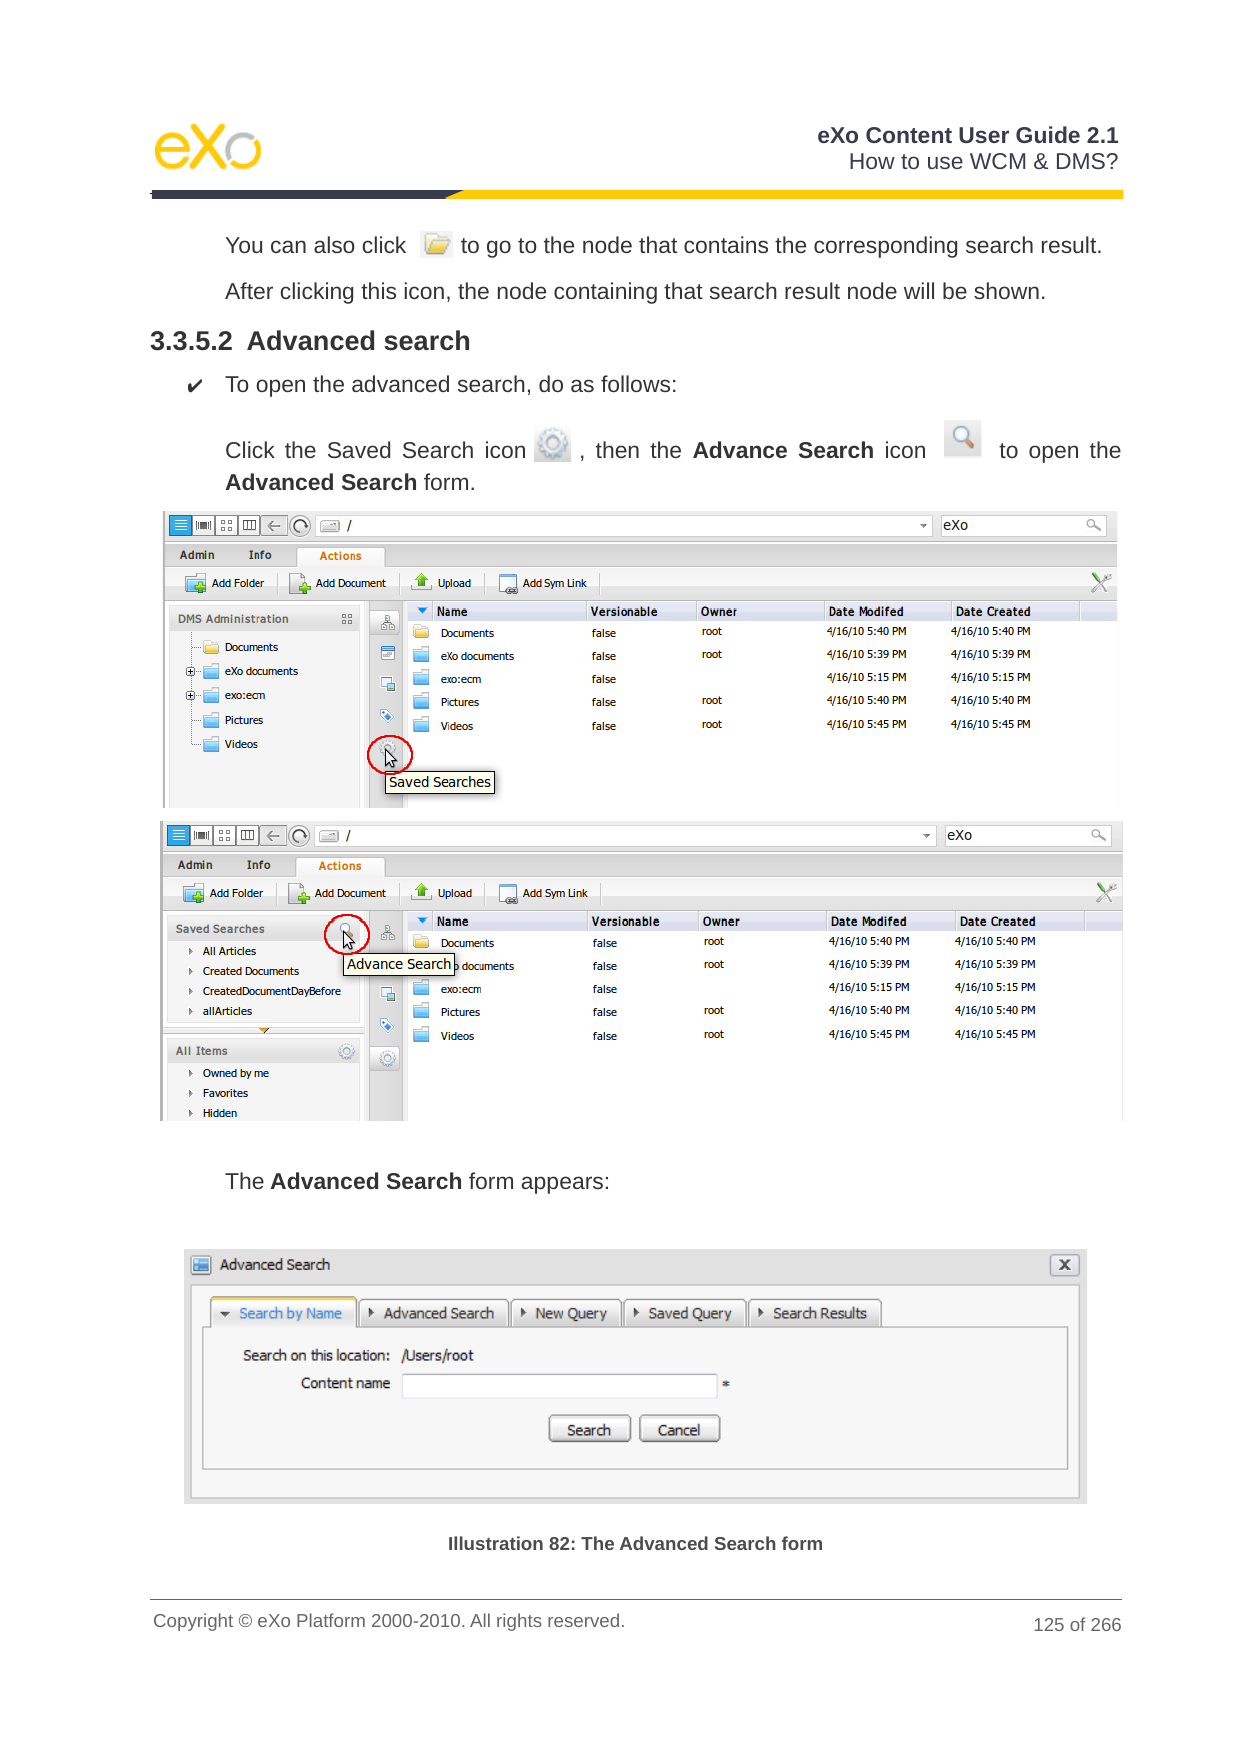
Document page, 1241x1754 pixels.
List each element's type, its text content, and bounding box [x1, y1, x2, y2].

text [184, 1244, 1087, 1249]
picture [534, 424, 572, 462]
picture [151, 190, 1124, 199]
list Click the Saved Search icon, then the Advance Search icon to open the Advanced Search form. [187, 435, 1122, 496]
picture [155, 123, 262, 170]
list The Advanced Search form appears: [187, 1168, 1122, 1194]
text Illustration 83: The Advanced Search form [184, 1504, 1087, 1554]
picture [944, 420, 982, 458]
list To open the advanced search, do as follows: [187, 371, 1122, 398]
picture [420, 231, 453, 258]
list You can also click to go to the node that contains the corresponding search result. After clicking this icon, the node containing that search result node will be shown. [187, 223, 1122, 304]
picture [184, 1249, 1088, 1504]
picture [160, 821, 1123, 1121]
picture [162, 511, 1118, 808]
subtitle Advanced search [150, 325, 1122, 356]
